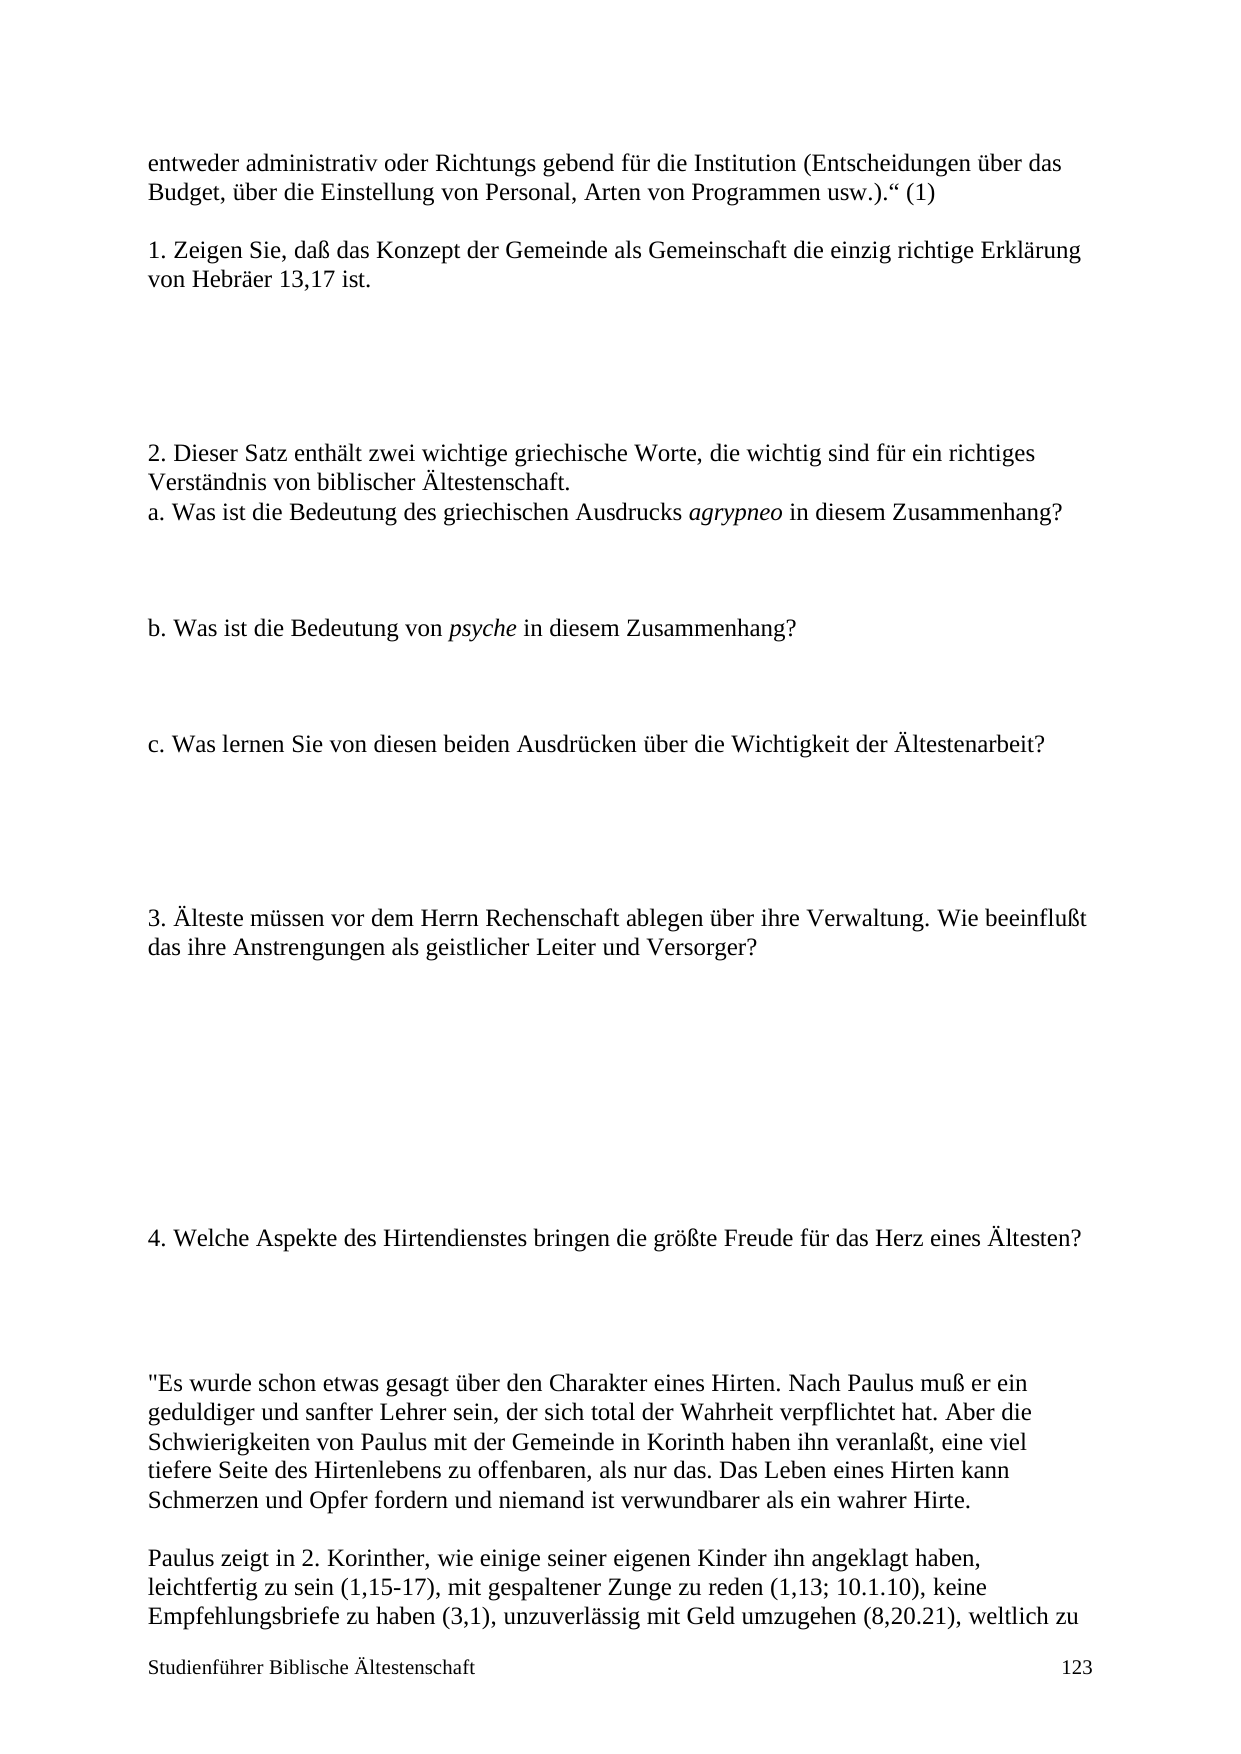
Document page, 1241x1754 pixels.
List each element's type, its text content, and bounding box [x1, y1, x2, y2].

text c. Was lernen Sie von diesen beiden Ausdrücken über die Wichtigkeit der Ältestenarbeit? [148, 729, 1093, 758]
text "Es wurde schon etwas gesagt über den Charakter eines Hirten. Nach Paulus muß er ein geduldiger und sanfter Lehrer sein, der sich total der Wahrheit verpflichtet hat. Aber die Schwierigkeiten von Paulus mit der Gemeinde in Korinth haben ihn veranlaßt, eine viel tiefere Seite des Hirtenlebens zu offenbaren, als nur das. Das Leben eines Hirten kann Schmerzen und Opfer fordern und niemand ist verwundbarer als ein wahrer Hirte. [148, 1368, 1093, 1513]
text 1. Zeigen Sie, daß das Konzept der Gemeinde als Gemeinschaft die einzig richtige Erklärung von Hebräer 13,17 ist. [148, 235, 1093, 293]
text Paulus zeigt in 2. Korinther, wie einige seiner eigenen Kinder ihn angeklagt haben, leichtfertig zu sein (1,15-17), mit gespaltener Zunge zu reden (1,13; 10.1.10), keine Empfehlungsbriefe zu haben (3,1), unzuverlässig mit Geld umzugehen (8,20.21), weltlich zu [148, 1543, 1093, 1630]
text entweder administrativ oder Richtungs gebend für die Institution (Entscheidungen über das Budget, über die Einstellung von Personal, Arten von Programmen usw.).“ (1) [148, 148, 1093, 206]
text a. Was ist die Bedeutung des griechischen Ausdrucks agrypneo in diesem Zusammenhang? [148, 496, 1093, 525]
text 3. Älteste müssen vor dem Herrn Rechenschaft ablegen über ihre Verwaltung. Wie beeinflußt das ihre Anstrengungen als geistlicher Leiter und Versorger? [148, 903, 1093, 961]
text 2. Dieser Satz enthält zwei wichtige griechische Worte, die wichtig sind für ein richtiges Verständnis von biblischer Ältestenschaft. [148, 438, 1093, 496]
text b. Was ist die Bedeutung von psyche in diesem Zusammenhang? [148, 613, 1093, 642]
text 4. Welche Aspekte des Hirtendienstes bringen die größte Freude für das Herz eines Ältesten? [148, 1223, 1093, 1252]
